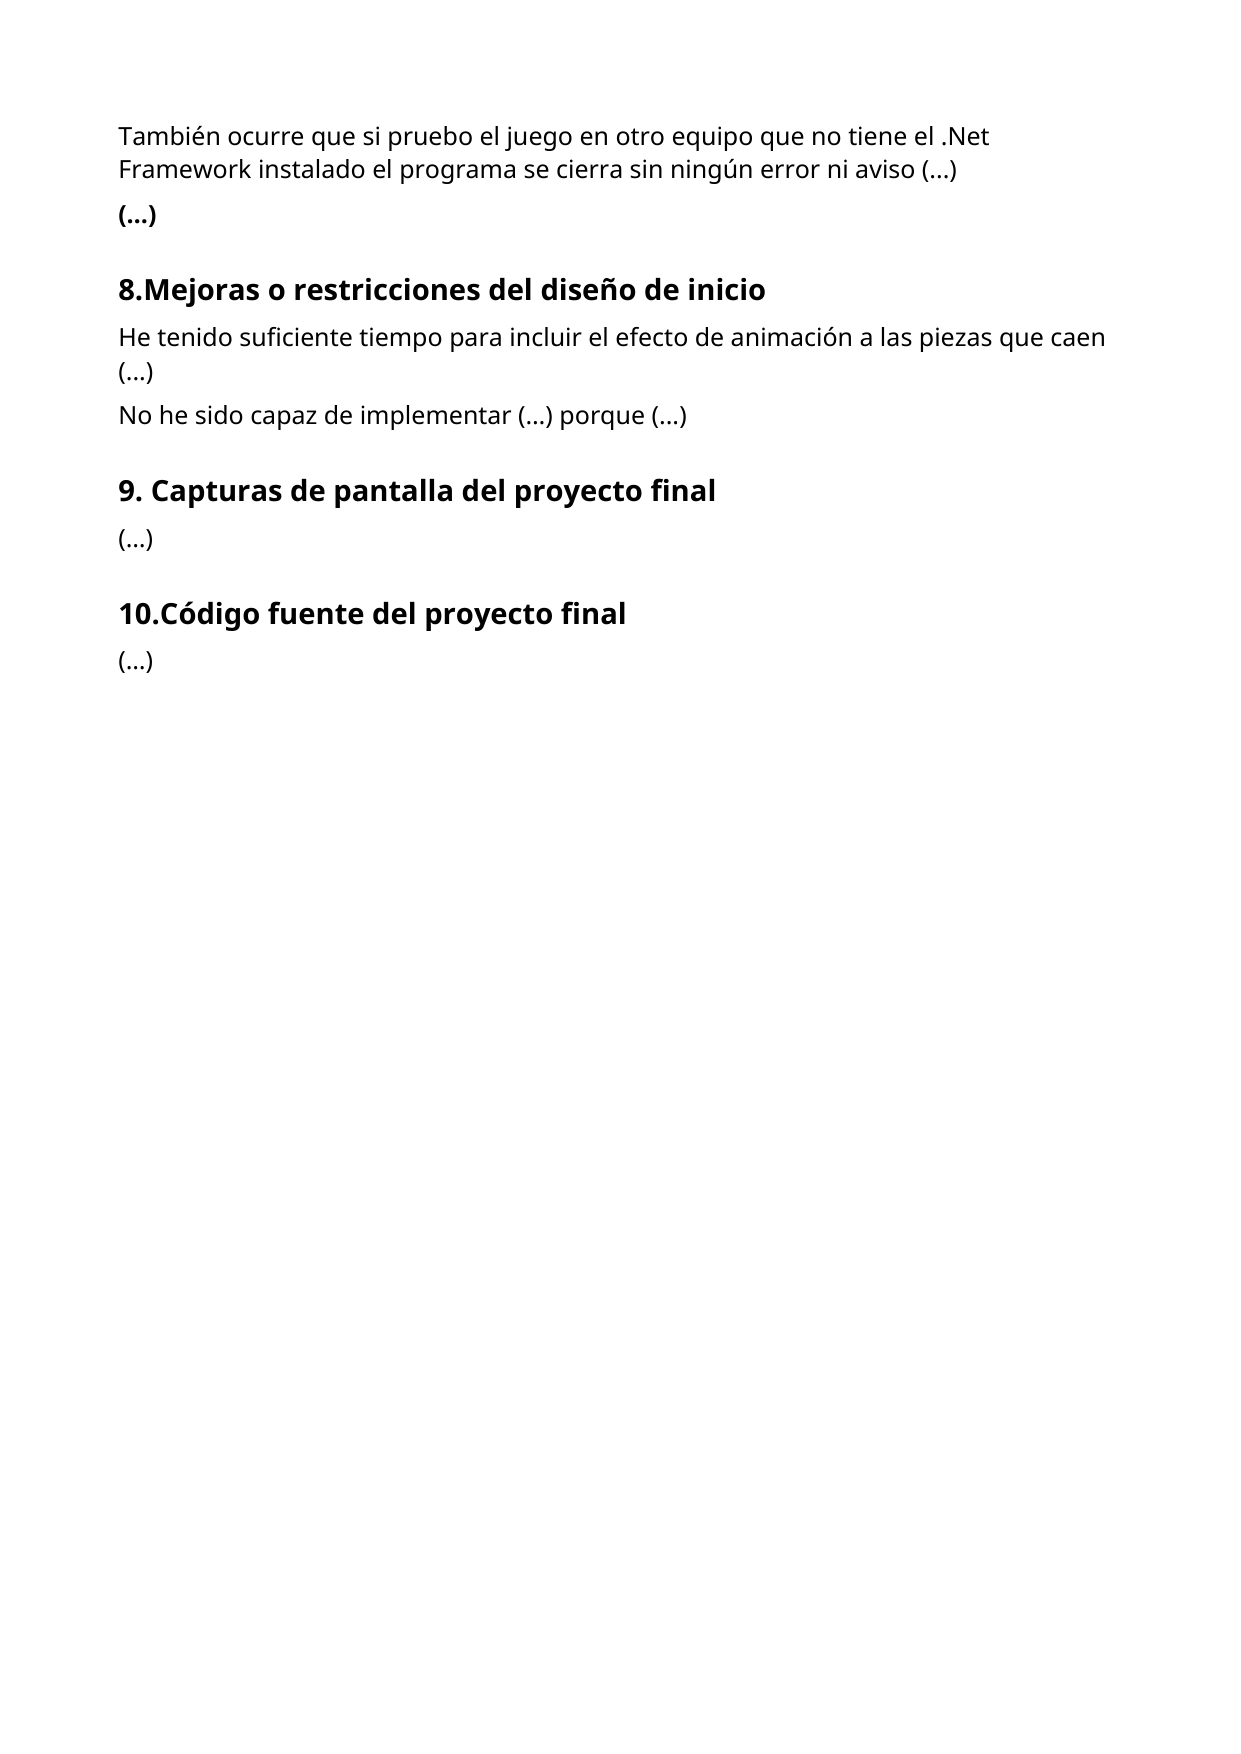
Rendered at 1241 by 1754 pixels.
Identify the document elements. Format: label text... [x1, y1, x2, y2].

text 10.Código fuente del proyecto final [118, 593, 1122, 633]
text (…) [118, 197, 1122, 231]
text 8.Mejoras o restricciones del diseño de inicio [118, 269, 1122, 309]
text También ocurre que si pruebo el juego en otro equipo que no tiene el .Net Framework instalado el programa se cierra sin ningún error ni aviso (...) [118, 118, 1122, 186]
text (…) [118, 520, 1122, 554]
text (…) [118, 643, 1122, 677]
text 9. Capturas de pantalla del proyecto final [118, 470, 1122, 510]
text He tenido suficiente tiempo para incluir el efecto de animación a las piezas que caen (...) [118, 319, 1122, 387]
text No he sido capaz de implementar (…) porque (...) [118, 398, 1122, 432]
